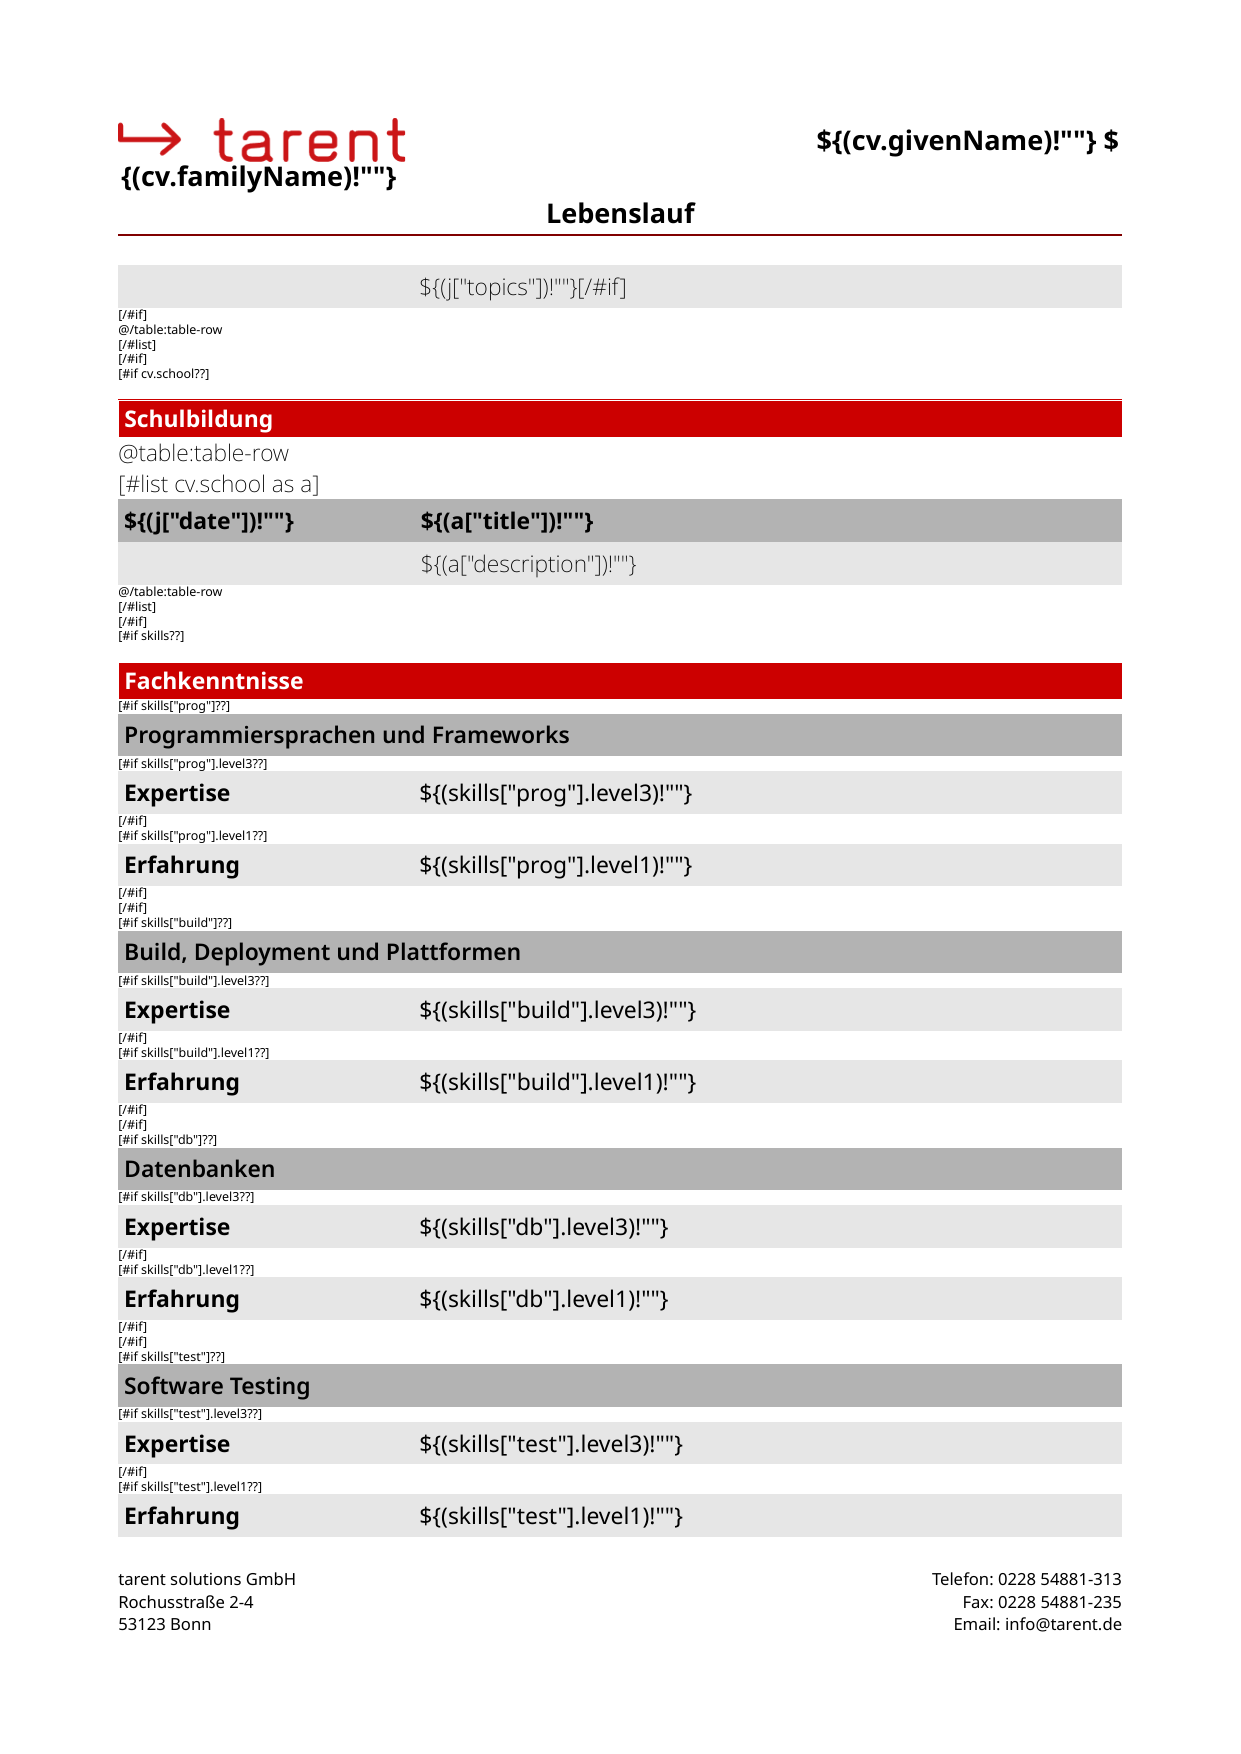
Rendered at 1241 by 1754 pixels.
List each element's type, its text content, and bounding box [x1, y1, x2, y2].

table_header ${(skills["build"].level3)!""} [413, 988, 1122, 1031]
text @/table:table-row [118, 323, 1122, 337]
text [/#if] [118, 1248, 1122, 1262]
text [#if skills["prog"].level3??] [118, 756, 1122, 771]
table_header ${(skills["db"].level1)!""} [413, 1277, 1122, 1320]
text [#if skills["db"].level1??] [118, 1262, 1122, 1277]
text [#if skills["test"].level1??] [118, 1479, 1122, 1494]
table_header Programmiersprachen und Frameworks [118, 714, 1122, 756]
text [/#if] [118, 1118, 1122, 1133]
table_header ${(skills["prog"].level3)!""} [413, 771, 1122, 814]
text [#if skills["prog"]??] [118, 700, 1122, 714]
text [/#if] [118, 1464, 1122, 1479]
text [#if skills["build"].level3??] [118, 973, 1122, 988]
text @table:table-row [118, 438, 1122, 468]
text [#if skills["test"].level3??] [118, 1407, 1122, 1422]
text [#if skills["db"].level3??] [118, 1190, 1122, 1205]
table_header Software Testing [118, 1364, 1122, 1407]
table_header Expertise [118, 1205, 413, 1248]
text Fachkenntnisse [119, 663, 1122, 699]
text [/#if] [118, 814, 1122, 829]
table_cell [118, 542, 415, 585]
table_header Erfahrung [118, 1060, 413, 1103]
text [/#if] [118, 901, 1122, 916]
table_header ${(skills["prog"].level1)!""} [413, 844, 1122, 886]
table_header Expertise [118, 988, 413, 1031]
table_header ${(skills["test"].level1)!""} [413, 1494, 1122, 1537]
text [/#if] [118, 614, 1122, 629]
table_header Erfahrung [118, 844, 413, 886]
text [/#if] [118, 352, 1122, 367]
text [/#if] [118, 1335, 1122, 1349]
text [/#if] [118, 1031, 1122, 1046]
picture [118, 118, 405, 162]
table_header Datenbanken [118, 1148, 1122, 1190]
text Schulbildung [119, 401, 1122, 437]
text @/table:table-row [118, 585, 1122, 599]
table_header Expertise [118, 1422, 413, 1464]
table_header ${(skills["db"].level3)!""} [413, 1205, 1122, 1248]
table_header ${(skills["build"].level1)!""} [413, 1060, 1122, 1103]
text [#if skills["build"]??] [118, 916, 1122, 931]
text [/#if] [118, 886, 1122, 901]
text [#if cv.school??] [118, 367, 1122, 382]
table_header Erfahrung [118, 1494, 413, 1537]
text [#if skills["test"]??] [118, 1349, 1122, 1364]
table_header ${(skills["test"].level3)!""} [413, 1422, 1122, 1464]
text [/#if] [118, 308, 1122, 323]
table_cell [118, 265, 413, 308]
table_header ${(a["title"])!""} [415, 499, 1122, 542]
text [#if skills["build"].level1??] [118, 1046, 1122, 1060]
text [#if skills["prog"].level1??] [118, 829, 1122, 843]
table_header Expertise [118, 771, 413, 814]
text [/#list] [118, 337, 1122, 352]
text [#list cv.school as a] [118, 468, 1122, 499]
text [/#if] [118, 1320, 1122, 1335]
text [#if skills??] [118, 629, 1122, 644]
table_header Build, Deployment und Plattformen [118, 931, 1122, 973]
text [/#list] [118, 599, 1122, 614]
table_header Erfahrung [118, 1277, 413, 1320]
table_cell ${(a["description"])!""} [415, 542, 1122, 585]
text [/#if] [118, 1103, 1122, 1118]
table_cell ${(j["topics"])!""}[/#if] [413, 265, 1122, 308]
text [#if skills["db"]??] [118, 1133, 1122, 1147]
table_header ${(j["date"])!""} [118, 499, 415, 542]
